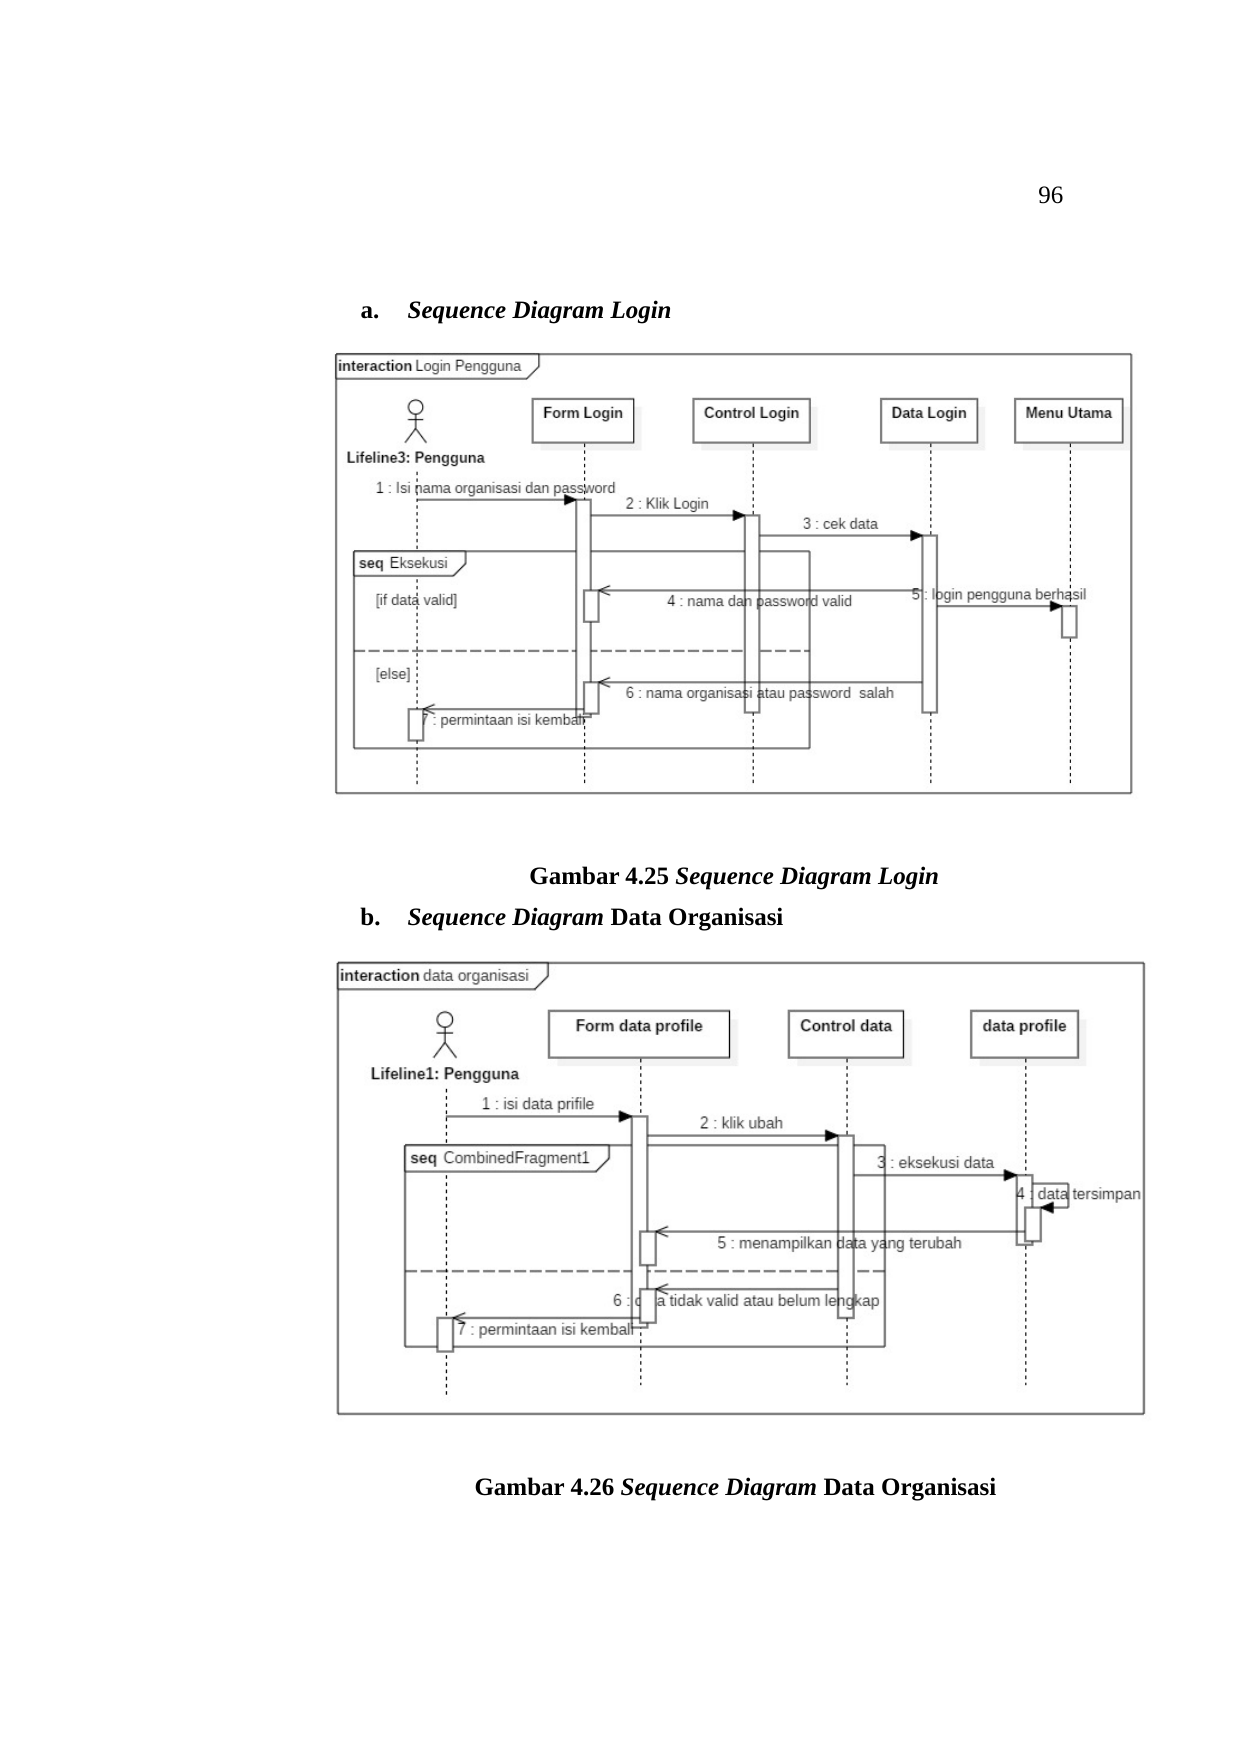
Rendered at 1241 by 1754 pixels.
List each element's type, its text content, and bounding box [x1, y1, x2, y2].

table_header [417, 945, 1062, 951]
picture [326, 951, 1154, 1426]
picture [325, 343, 1153, 814]
table_header [416, 338, 1062, 343]
text Gambar 4.26 Sequence Diagram Data Organisasi [407, 1472, 1063, 1501]
table_header [417, 1426, 1062, 1459]
text Gambar 4.25 Sequence Diagram Login [407, 861, 1063, 890]
table_header [416, 814, 1062, 848]
list Sequence Diagram Data Organisasi [360, 902, 1063, 931]
list Sequence Diagram Login [360, 295, 1063, 324]
